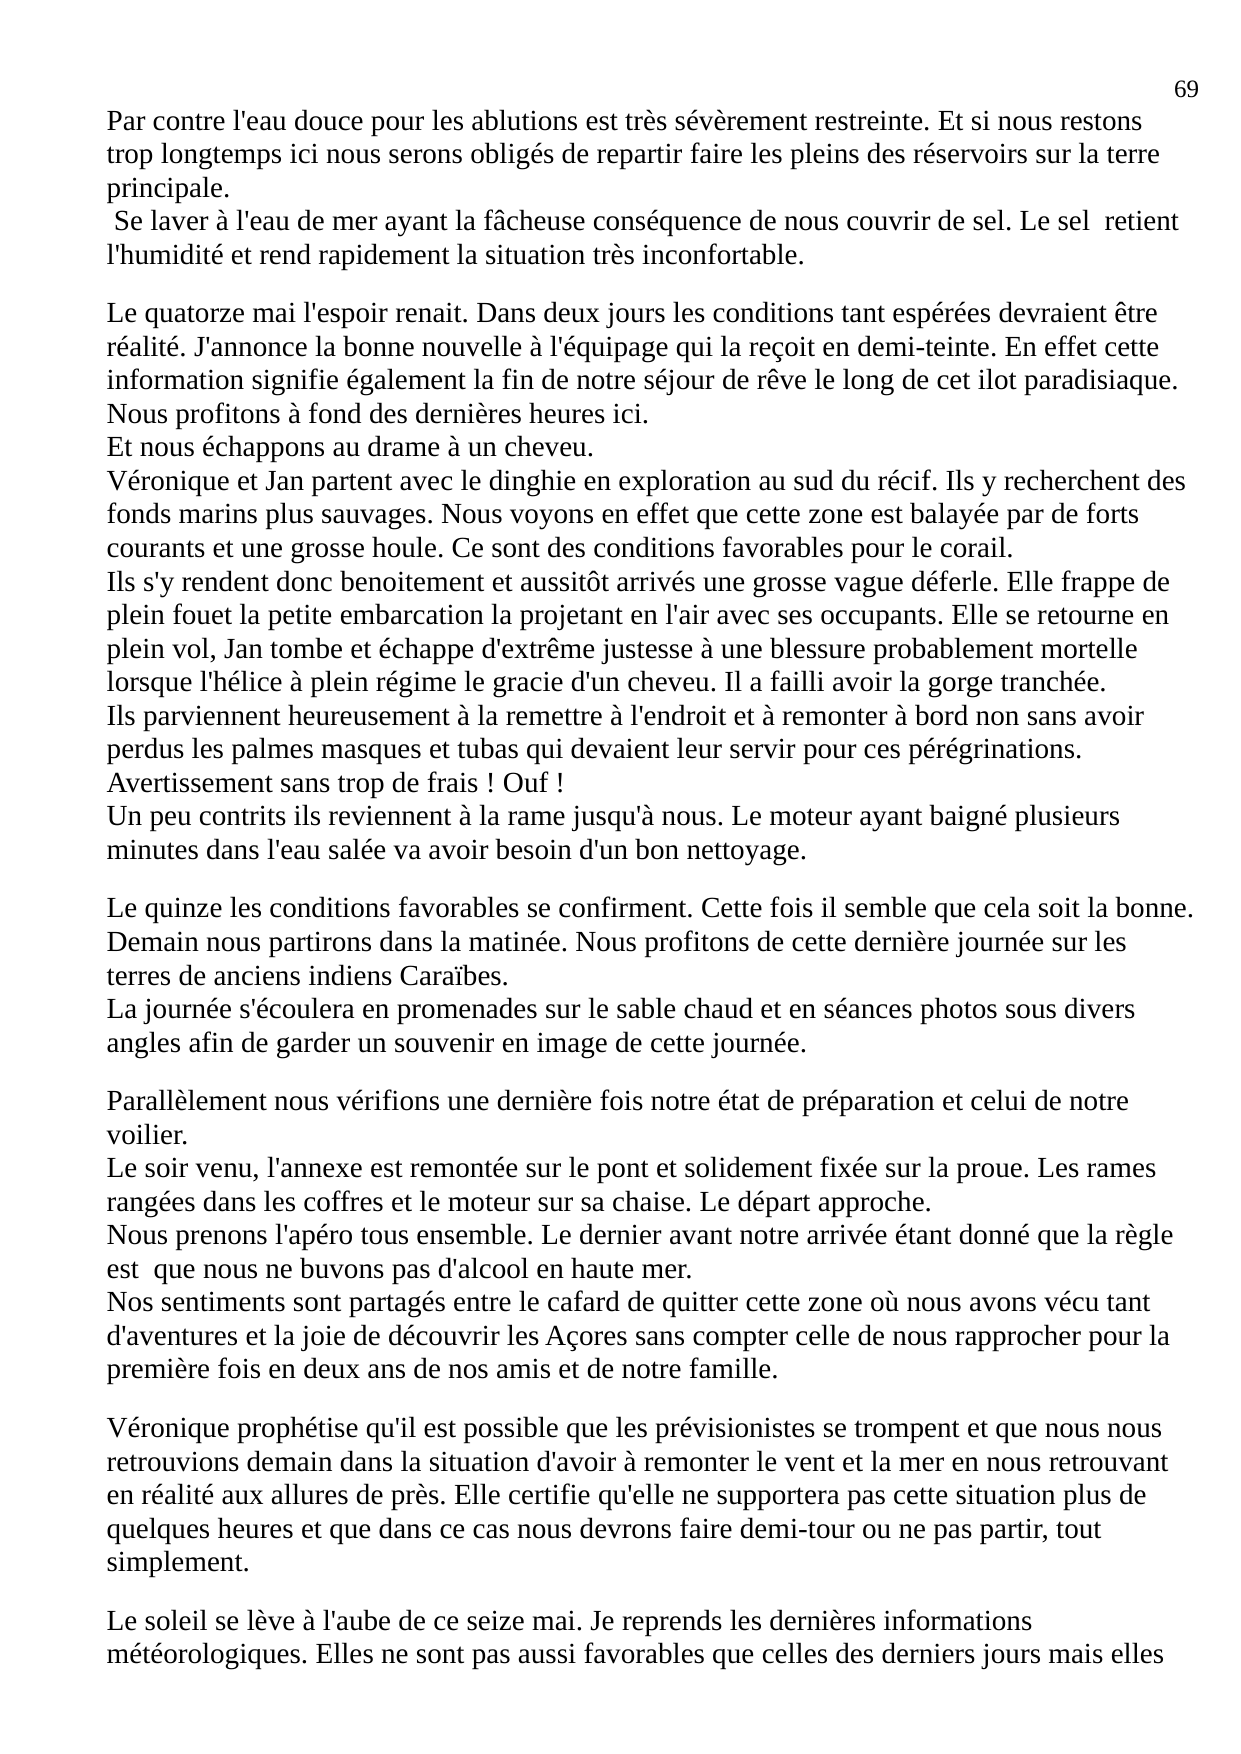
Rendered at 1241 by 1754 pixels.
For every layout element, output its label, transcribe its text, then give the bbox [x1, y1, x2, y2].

text Le soleil se lève à l'aube de ce seize mai. Je reprends les dernières informations météorologiques. Elles ne sont pas aussi favorables que celles des derniers jours mais elles [106, 1603, 1199, 1670]
text Véronique prophétise qu'il est possible que les prévisionistes se trompent et que nous nous retrouvions demain dans la situation d'avoir à remonter le vent et la mer en nous retrouvant en réalité aux allures de près. Elle certifie qu'elle ne supportera pas cette situation plus de quelques heures et que dans ce cas nous devrons faire demi-tour ou ne pas partir, tout simplement. [106, 1410, 1199, 1578]
text Par contre l'eau douce pour les ablutions est très sévèrement restreinte. Et si nous restons trop longtemps ici nous serons obligés de repartir faire les pleins des réservoirs sur la terre principale. Se laver à l'eau de mer ayant la fâcheuse conséquence de nous couvrir de sel. Le sel retient l'humidité et rend rapidement la situation très inconfortable. [106, 103, 1199, 270]
text Le quatorze mai l'espoir renait. Dans deux jours les conditions tant espérées devraient être réalité. J'annonce la bonne nouvelle à l'équipage qui la reçoit en demi-teinte. En effet cette information signifie également la fin de notre séjour de rêve le long de cet ilot paradisiaque. Nous profitons à fond des dernières heures ici. Et nous échappons au drame à un cheveu. Véronique et Jan partent avec le dinghie en exploration au sud du récif. Ils y recherchent des fonds marins plus sauvages. Nous voyons en effet que cette zone est balayée par de forts courants et une grosse houle. Ce sont des conditions favorables pour le corail. Ils s'y rendent donc benoitement et aussitôt arrivés une grosse vague déferle. Elle frappe de plein fouet la petite embarcation la projetant en l'air avec ses occupants. Elle se retourne en plein vol, Jan tombe et échappe d'extrême justesse à une blessure probablement mortelle lorsque l'hélice à plein régime le gracie d'un cheveu. Il a failli avoir la gorge tranchée. Ils parviennent heureusement à la remettre à l'endroit et à remonter à bord non sans avoir perdus les palmes masques et tubas qui devaient leur servir pour ces pérégrinations. Avertissement sans trop de frais ! Ouf ! Un peu contrits ils reviennent à la rame jusqu'à nous. Le moteur ayant baigné plusieurs minutes dans l'eau salée va avoir besoin d'un bon nettoyage. [106, 295, 1199, 866]
text Parallèlement nous vérifions une dernière fois notre état de préparation et celui de notre voilier. Le soir venu, l'annexe est remontée sur le pont et solidement fixée sur la proue. Les rames rangées dans les coffres et le moteur sur sa chaise. Le départ approche. Nous prenons l'apéro tous ensemble. Le dernier avant notre arrivée étant donné que la règle est que nous ne buvons pas d'alcool en haute mer. Nos sentiments sont partagés entre le cafard de quitter cette zone où nous avons vécu tant d'aventures et la joie de découvrir les Açores sans compter celle de nous rapprocher pour la première fois en deux ans de nos amis et de notre famille. [106, 1083, 1199, 1385]
text Le quinze les conditions favorables se confirment. Cette fois il semble que cela soit la bonne. Demain nous partirons dans la matinée. Nous profitons de cette dernière journée sur les terres de anciens indiens Caraïbes. La journée s'écoulera en promenades sur le sable chaud et en séances photos sous divers angles afin de garder un souvenir en image de cette journée. [106, 891, 1199, 1058]
